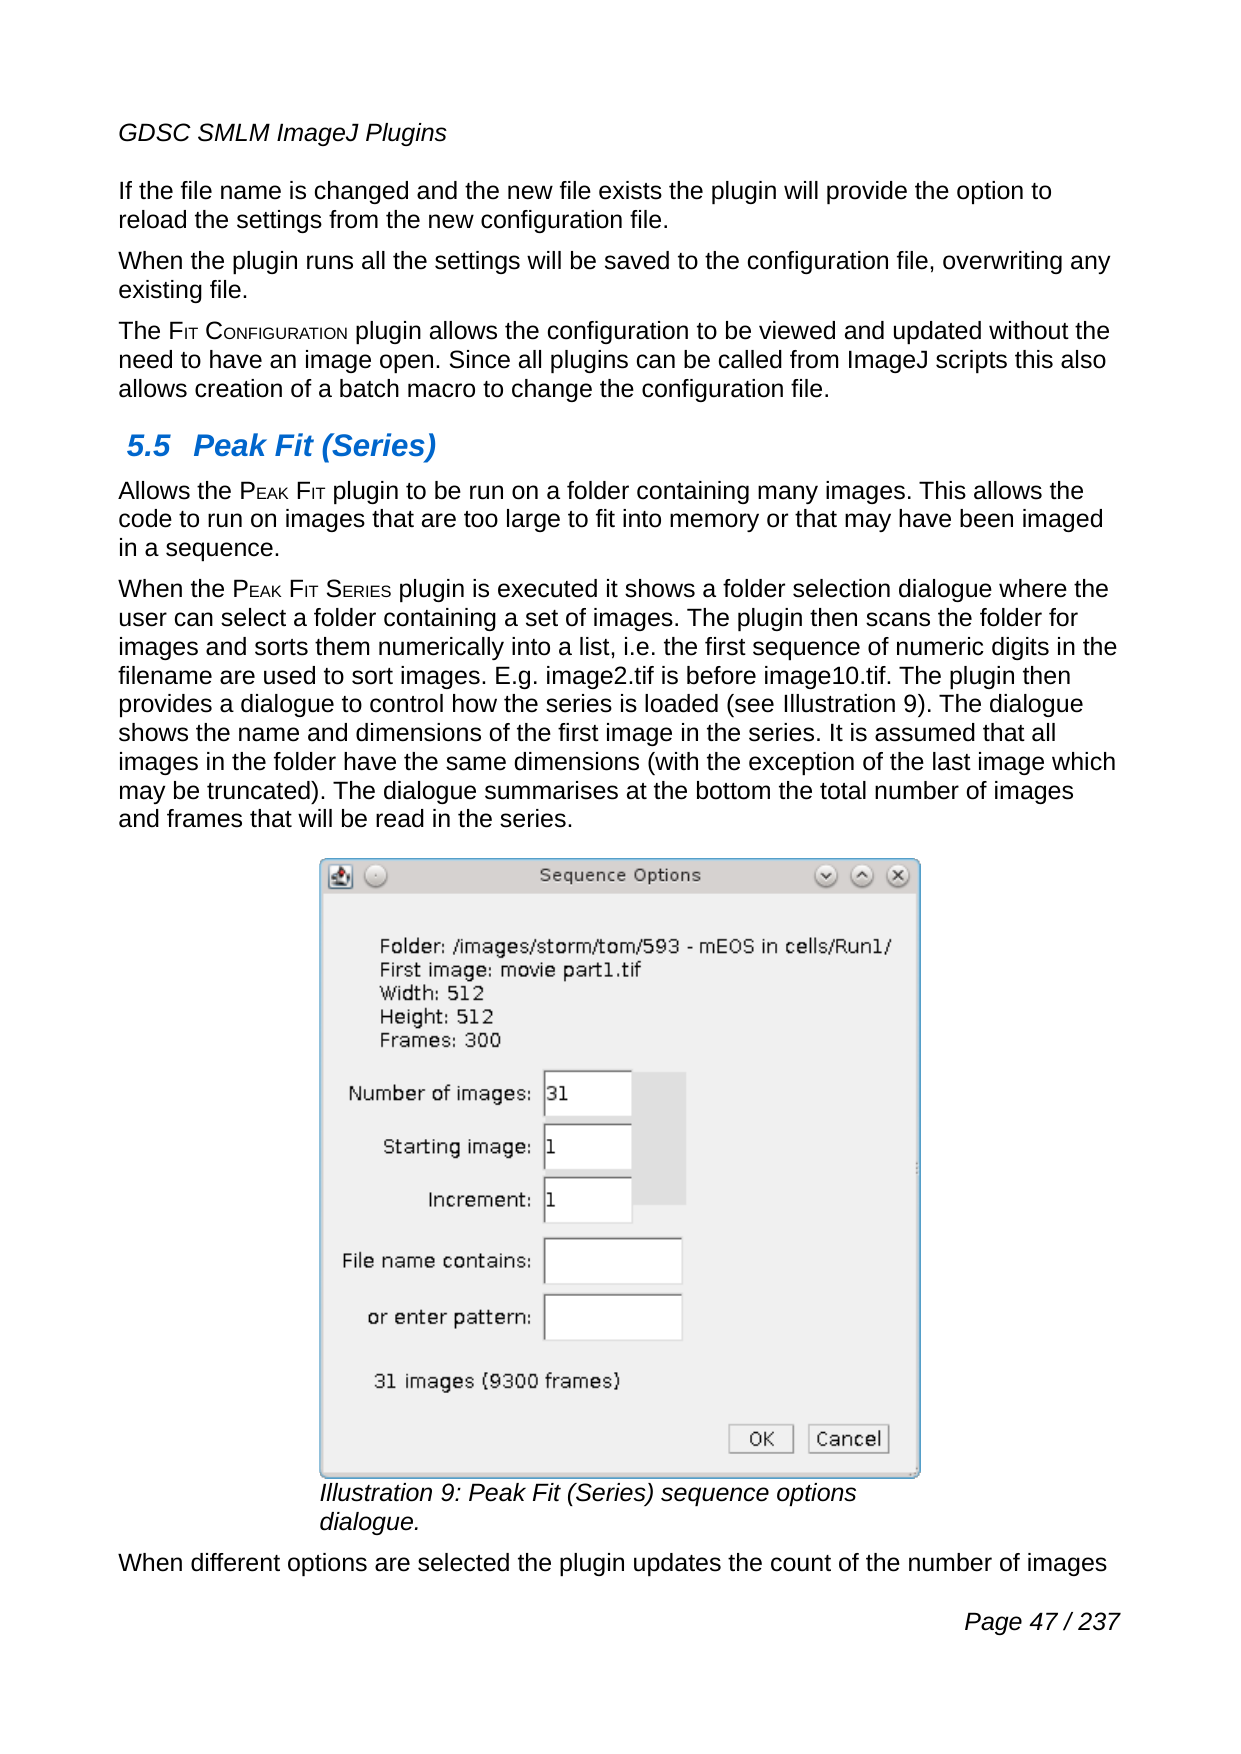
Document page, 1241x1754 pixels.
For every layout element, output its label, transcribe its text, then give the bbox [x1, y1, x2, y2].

text When different options are selected the plugin updates the count of the number of images [118, 1548, 1122, 1577]
text If the file name is changed and the new file exists the plugin will provide the option to reload the settings from the new configuration file. [118, 176, 1122, 234]
text When the plugin runs all the settings will be saved to the configuration file, overwriting any existing file. [118, 246, 1122, 304]
text Allows the Peak Fit plugin to be run on a folder containing many images. This allows the code to run on images that are too large to fit into memory or that may have been imaged in a sequence. [118, 476, 1122, 562]
text When the Peak Fit Series plugin is executed it shows a folder selection dialogue where the user can select a folder containing a set of images. The plugin then scans the folder for images and sorts them numerically into a list, i.e. the first sequence of numeric digits in the filename are used to sort images. E.g. image2.tif is before image10.tif. The plugin then provides a dialogue to control how the series is loaded (see Illustration 9). The dialogue shows the name and dimensions of the first image in the series. It is assumed that all images in the folder have the same dimensions (with the exception of the last image which may be truncated). The dialogue summarises at the bottom the total number of images and frames that will be read in the series. [118, 574, 1122, 833]
text The Fit Configuration plugin allows the configuration to be viewed and updated without the need to have an image open. Since all plugins can be called from ImageJ scripts this also allows creation of a batch macro to change the configuration file. [118, 316, 1122, 403]
text Illustration 9: Peak Fit (Series) sequence options dialogue. [319, 1479, 921, 1536]
picture [319, 858, 921, 1479]
subtitle Peak Fit (Series) [118, 427, 1122, 463]
